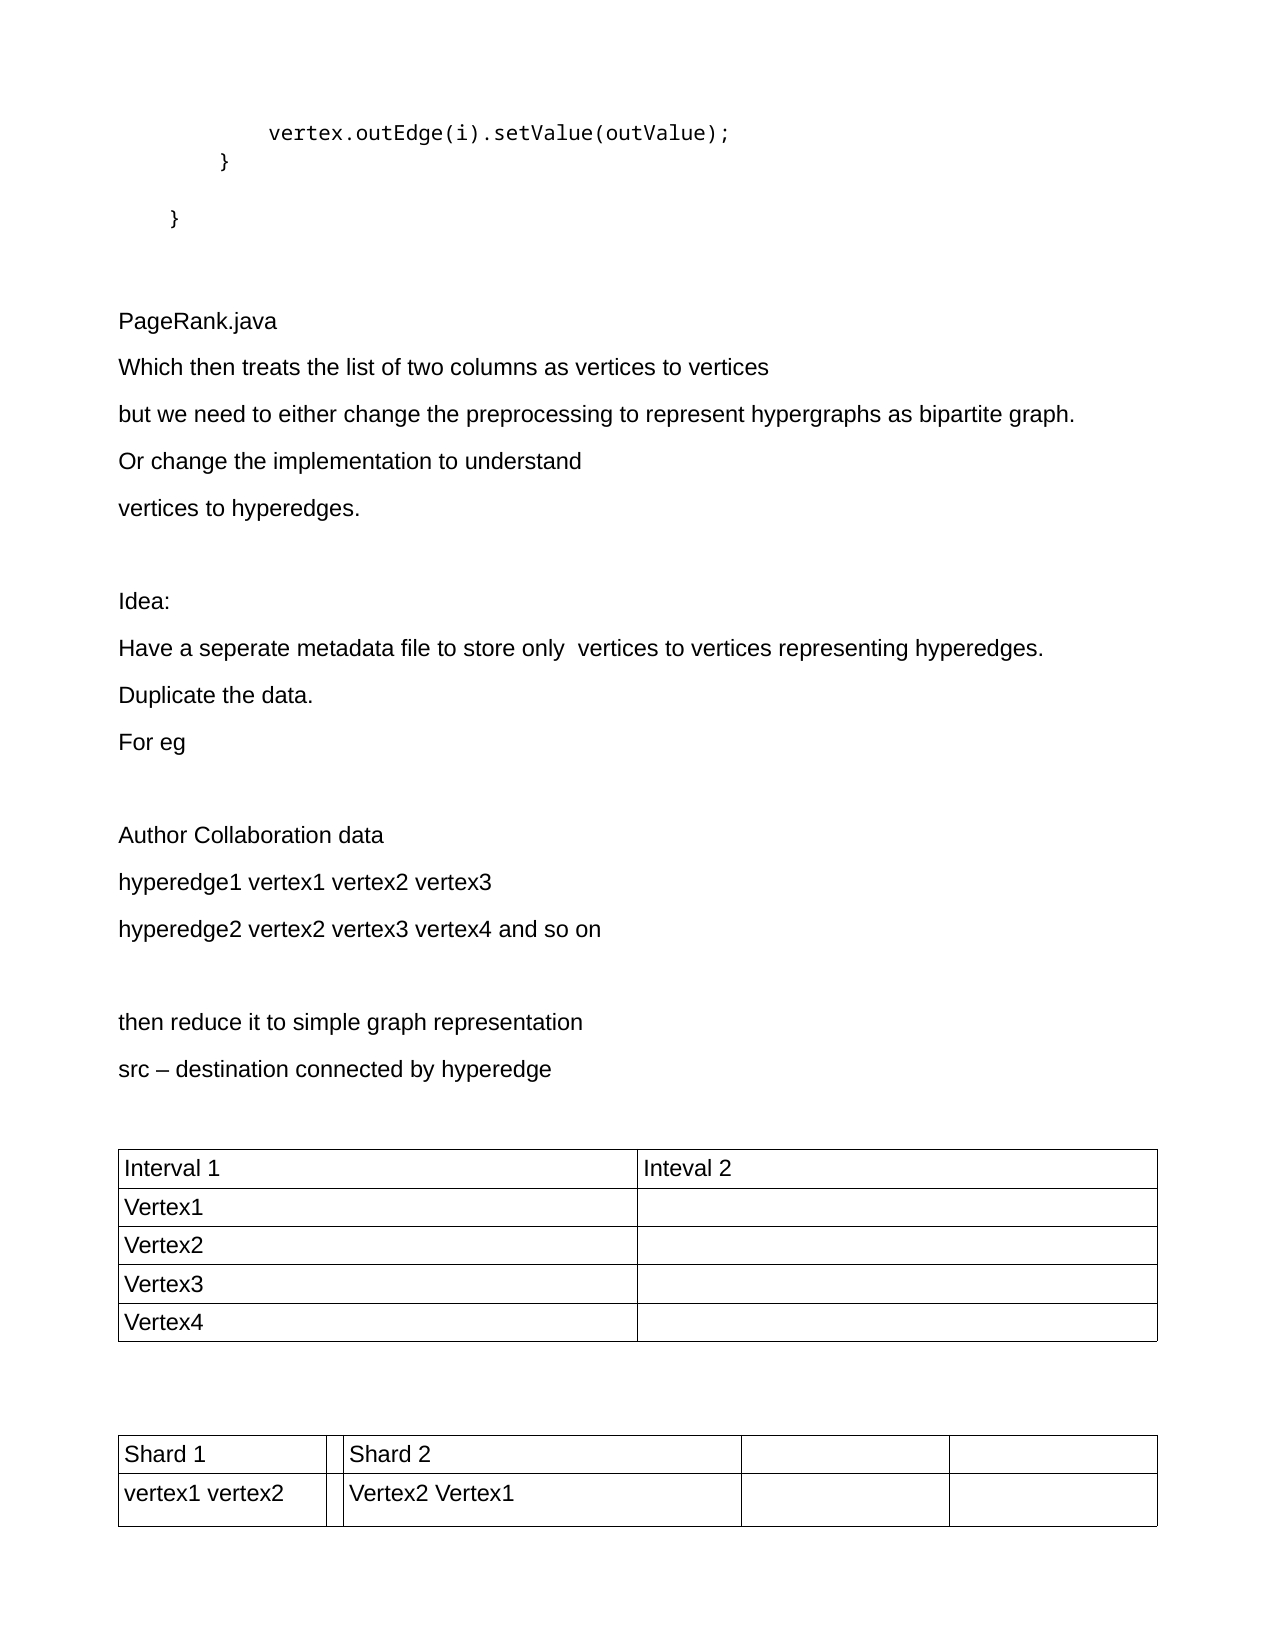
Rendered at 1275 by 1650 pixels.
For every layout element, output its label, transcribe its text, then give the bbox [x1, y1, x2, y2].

table_cell [327, 1474, 343, 1526]
table_cell [742, 1474, 949, 1526]
table_cell [638, 1265, 1157, 1303]
text Have a seperate metadata file to store only vertices to vertices representing hyperedges. [118, 634, 1157, 661]
table_header [742, 1436, 949, 1473]
table_cell [950, 1474, 1157, 1526]
text Duplicate the data. [118, 681, 1157, 708]
table_cell [638, 1227, 1157, 1264]
text PageRank.java [118, 307, 1157, 334]
text Author Collaboration data [118, 822, 1157, 848]
table_header Shard 2 [344, 1436, 741, 1473]
table_cell Vertex1 [119, 1189, 637, 1226]
table_cell Vertex3 [119, 1265, 637, 1303]
text For eg [118, 728, 1157, 755]
table_cell Vertex2 [119, 1227, 637, 1264]
text but we need to either change the preprocessing to represent hypergraphs as bipartite graph. [118, 401, 1157, 427]
text Idea: [118, 588, 1157, 614]
table_cell [638, 1304, 1157, 1341]
text src – destination connected by hyperedge [118, 1055, 1157, 1082]
text hyperedge2 vertex2 vertex3 vertex4 and so on [118, 915, 1157, 942]
table_cell vertex1 vertex2 [119, 1474, 326, 1526]
text } [118, 203, 1157, 232]
text vertex.outEdge(i).setValue(outValue); [118, 118, 1157, 147]
text hyperedge1 vertex1 vertex2 vertex3 [118, 868, 1157, 895]
text then reduce it to simple graph representation [118, 1009, 1157, 1036]
table_header Inteval 2 [638, 1150, 1157, 1187]
text } [118, 147, 1157, 175]
table_header [327, 1436, 343, 1473]
table_cell [638, 1189, 1157, 1226]
table_header Shard 1 [119, 1436, 326, 1473]
table_cell Vertex2 Vertex1 [344, 1474, 741, 1526]
text Which then treats the list of two columns as vertices to vertices [118, 354, 1157, 381]
text vertices to hyperedges. [118, 494, 1157, 521]
text Or change the implementation to understand [118, 447, 1157, 474]
table_header [950, 1436, 1157, 1473]
table_cell Vertex4 [119, 1304, 637, 1341]
table_header Interval 1 [119, 1150, 637, 1187]
